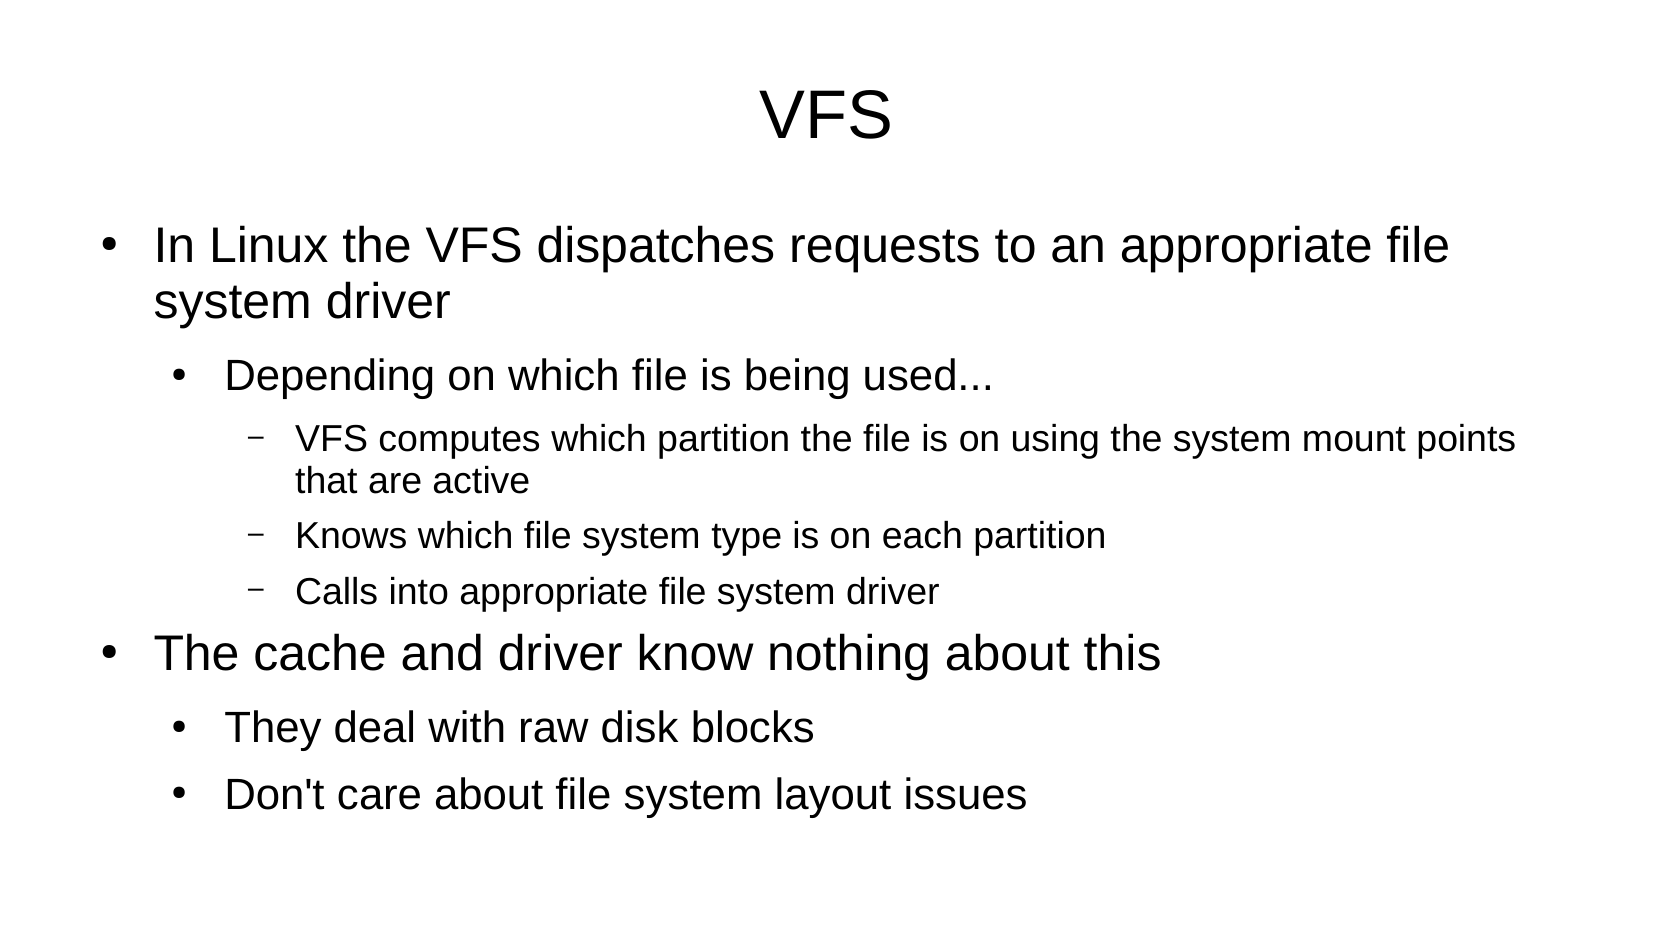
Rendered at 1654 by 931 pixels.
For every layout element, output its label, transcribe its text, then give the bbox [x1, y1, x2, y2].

list In Linux the VFS dispatches requests to an appropriate file system driver Depending on which file is being used... VFS computes which partition the file is on using the system mount points that are active Knows which file system type is on each partition Calls into appropriate file system driver The cache and driver know nothing about this They deal with raw disk blocks Don't care about file system layout issues [82, 217, 1571, 819]
title VFS [82, 37, 1571, 193]
